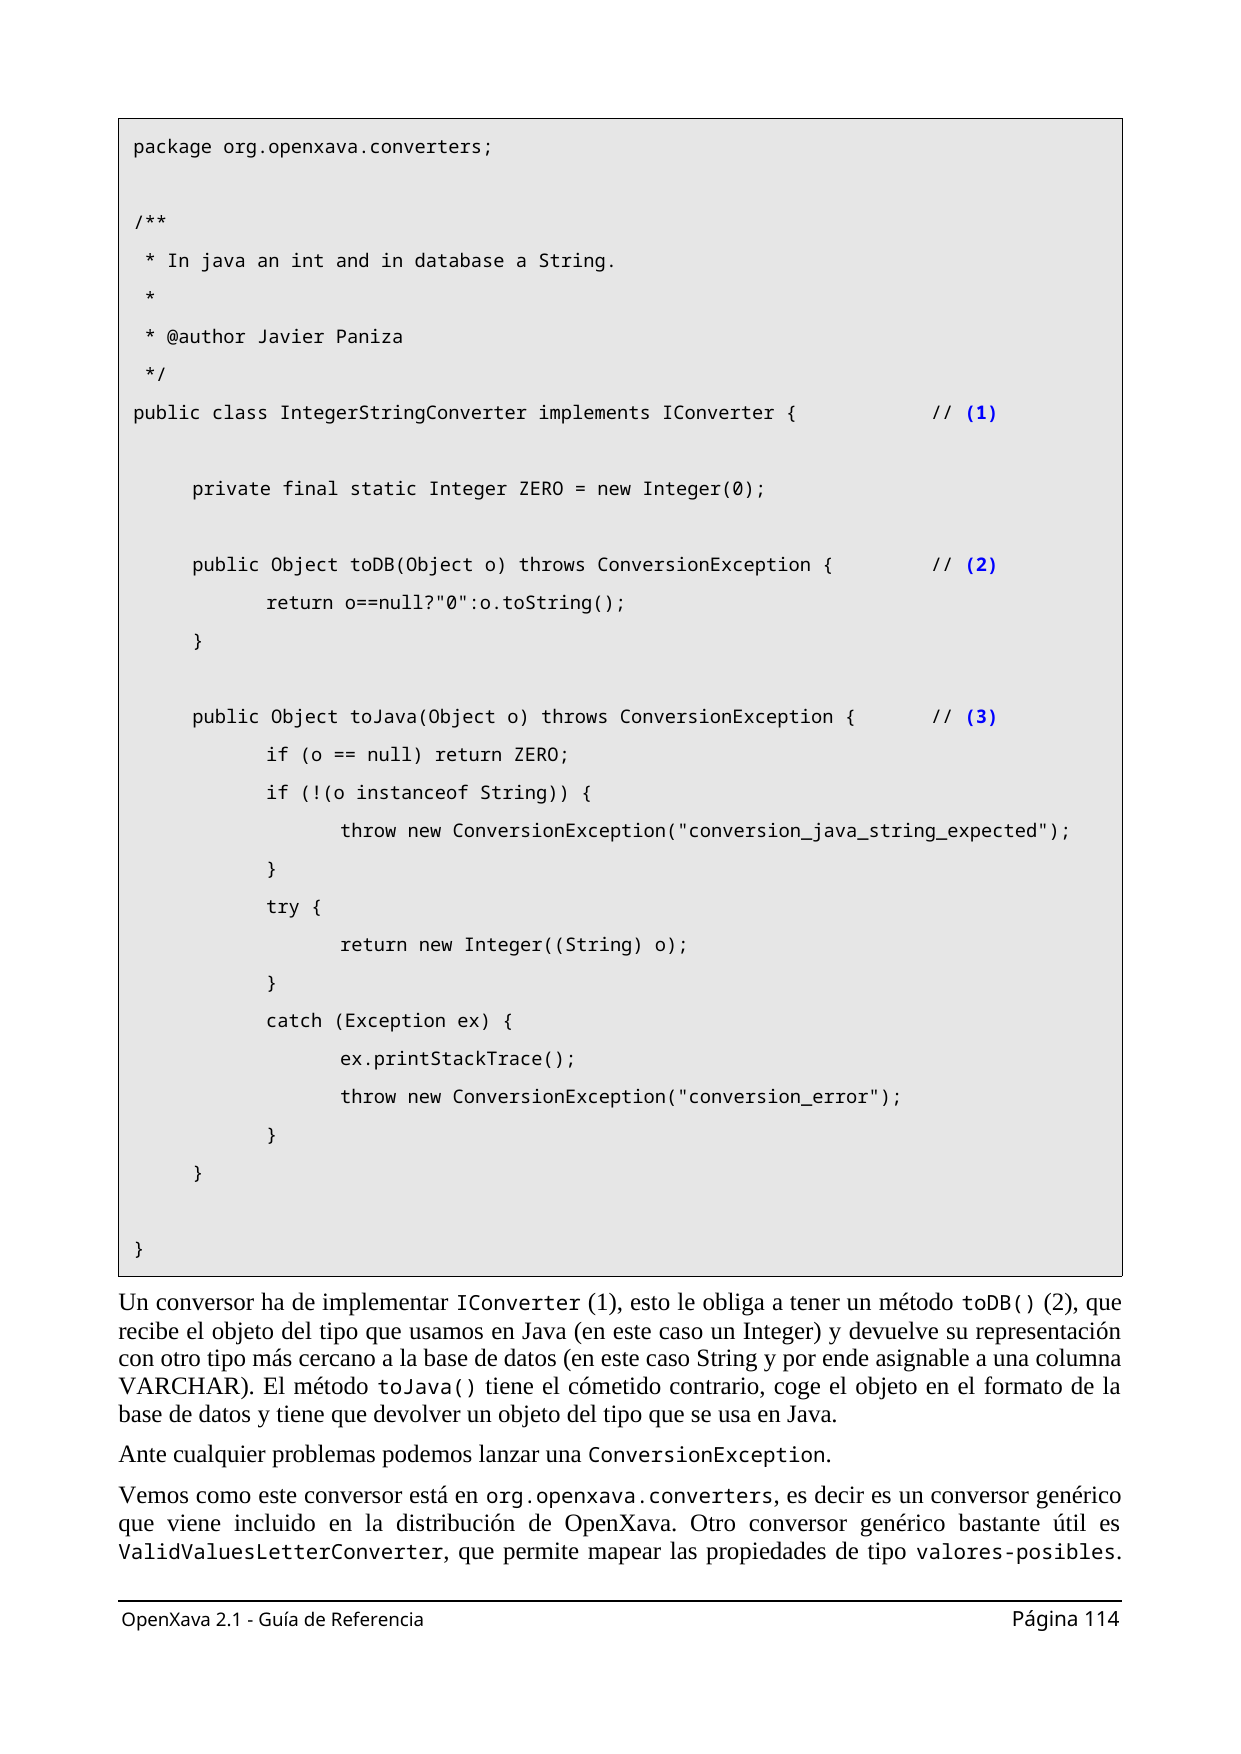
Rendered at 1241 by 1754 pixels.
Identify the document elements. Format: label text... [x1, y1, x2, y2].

text return o==null?"0":o.toString(); [119, 574, 1122, 612]
text Un conversor ha de implementar IConverter (1), esto le obliga a tener un método toDB() (2), que recibe el objeto del tipo que usamos en Java (en este caso un Integer) y devuelve su representación con otro tipo más cercano a la base de datos (en este caso String y por ende asignable a una columna VARCHAR). El método toJava() tiene el cómetido contrario, coge el objeto en el formato de la base de datos y tiene que devolver un objeto del tipo que se usa en Java. [118, 1288, 1122, 1428]
text * @author Javier Paniza [119, 308, 1122, 346]
text } [119, 1221, 1122, 1276]
text } [119, 841, 1122, 878]
text throw new ConversionException("conversion_error"); [119, 1069, 1122, 1107]
text try { [119, 878, 1122, 917]
text return new Integer((String) o); [119, 917, 1122, 954]
text package org.openxava.converters; [119, 119, 1122, 156]
text catch (Exception ex) { [119, 993, 1122, 1031]
text } [119, 1145, 1122, 1183]
text /** [119, 194, 1122, 232]
text */ [119, 346, 1122, 384]
text Ante cualquier problemas podemos lanzar una ConversionException. [118, 1441, 1122, 1469]
text ex.printStackTrace(); [119, 1031, 1122, 1069]
text } [119, 1107, 1122, 1145]
text } [119, 612, 1122, 650]
text * [119, 270, 1122, 308]
text public class IntegerStringConverter implements IConverter { // (1) [119, 384, 1122, 422]
text Vemos como este conversor está en org.openxava.converters, es decir es un conversor genérico que viene incluido en la distribución de OpenXava. Otro conversor genérico bastante útil es ValidValuesLetterConverter, que permite mapear las propiedades de tipo valores-posibles. [118, 1481, 1122, 1566]
text private final static Integer ZERO = new Integer(0); [119, 460, 1122, 498]
text * In java an int and in database a String. [119, 232, 1122, 270]
text public Object toDB(Object o) throws ConversionException { // (2) [119, 536, 1122, 574]
text if (!(o instanceof String)) { [119, 764, 1122, 802]
text public Object toJava(Object o) throws ConversionException { // (3) [119, 688, 1122, 726]
text if (o == null) return ZERO; [119, 726, 1122, 764]
text throw new ConversionException("conversion_java_string_expected"); [119, 802, 1122, 841]
text } [119, 954, 1122, 993]
